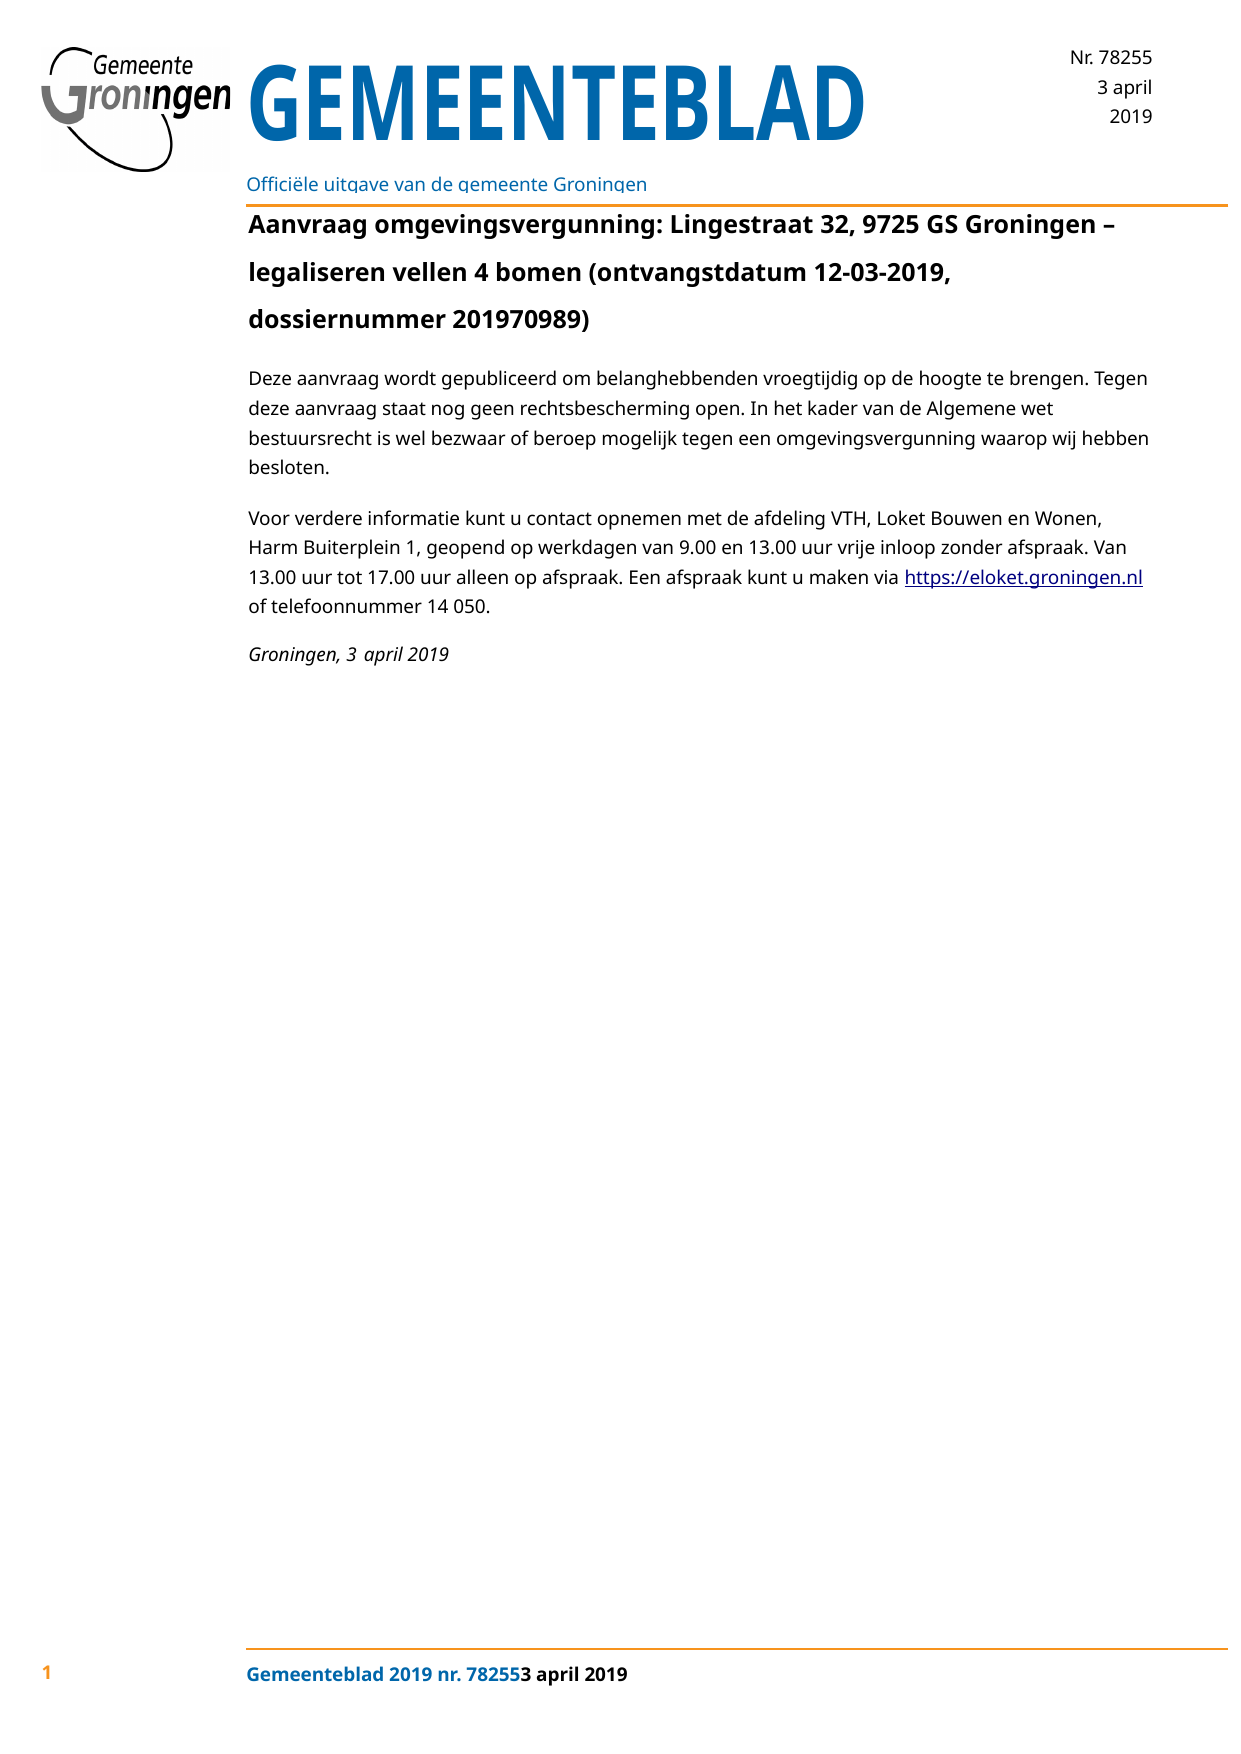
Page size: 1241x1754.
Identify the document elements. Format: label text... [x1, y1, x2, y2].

text Deze aanvraag wordt gepubliceerd om belanghebbenden vroegtijdig op de hoogte te brengen. Tegen deze aanvraag staat nog geen rechtsbescherming open. In het kader van de Algemene wet bestuursrecht is wel bezwaar of beroep mogelijk tegen een omgevingsvergunning waarop wij hebben besloten. [248, 366, 1152, 480]
text Voor verdere informatie kunt u contact opnemen met de afdeling VTH, Loket Bouwen en Wonen, Harm Buiterplein 1, geopend op werkdagen van 9.00 en 13.00 uur vrije inloop zonder afspraak. Van 13.00 uur tot 17.00 uur alleen op afspraak. Een afspraak kunt u maken via https://eloket.groningen.nl of telefoonnummer 14 050. [248, 505, 1152, 619]
text Groningen, 3 april 2019 [248, 641, 1152, 667]
text Aanvraag omgevingsvergunning: Lingestraat 32, 9725 GS Groningen – legaliseren vellen 4 bomen (ontvangstdatum 12-03-2019, dossiernummer 201970989) [248, 207, 1152, 336]
picture [41, 47, 231, 172]
